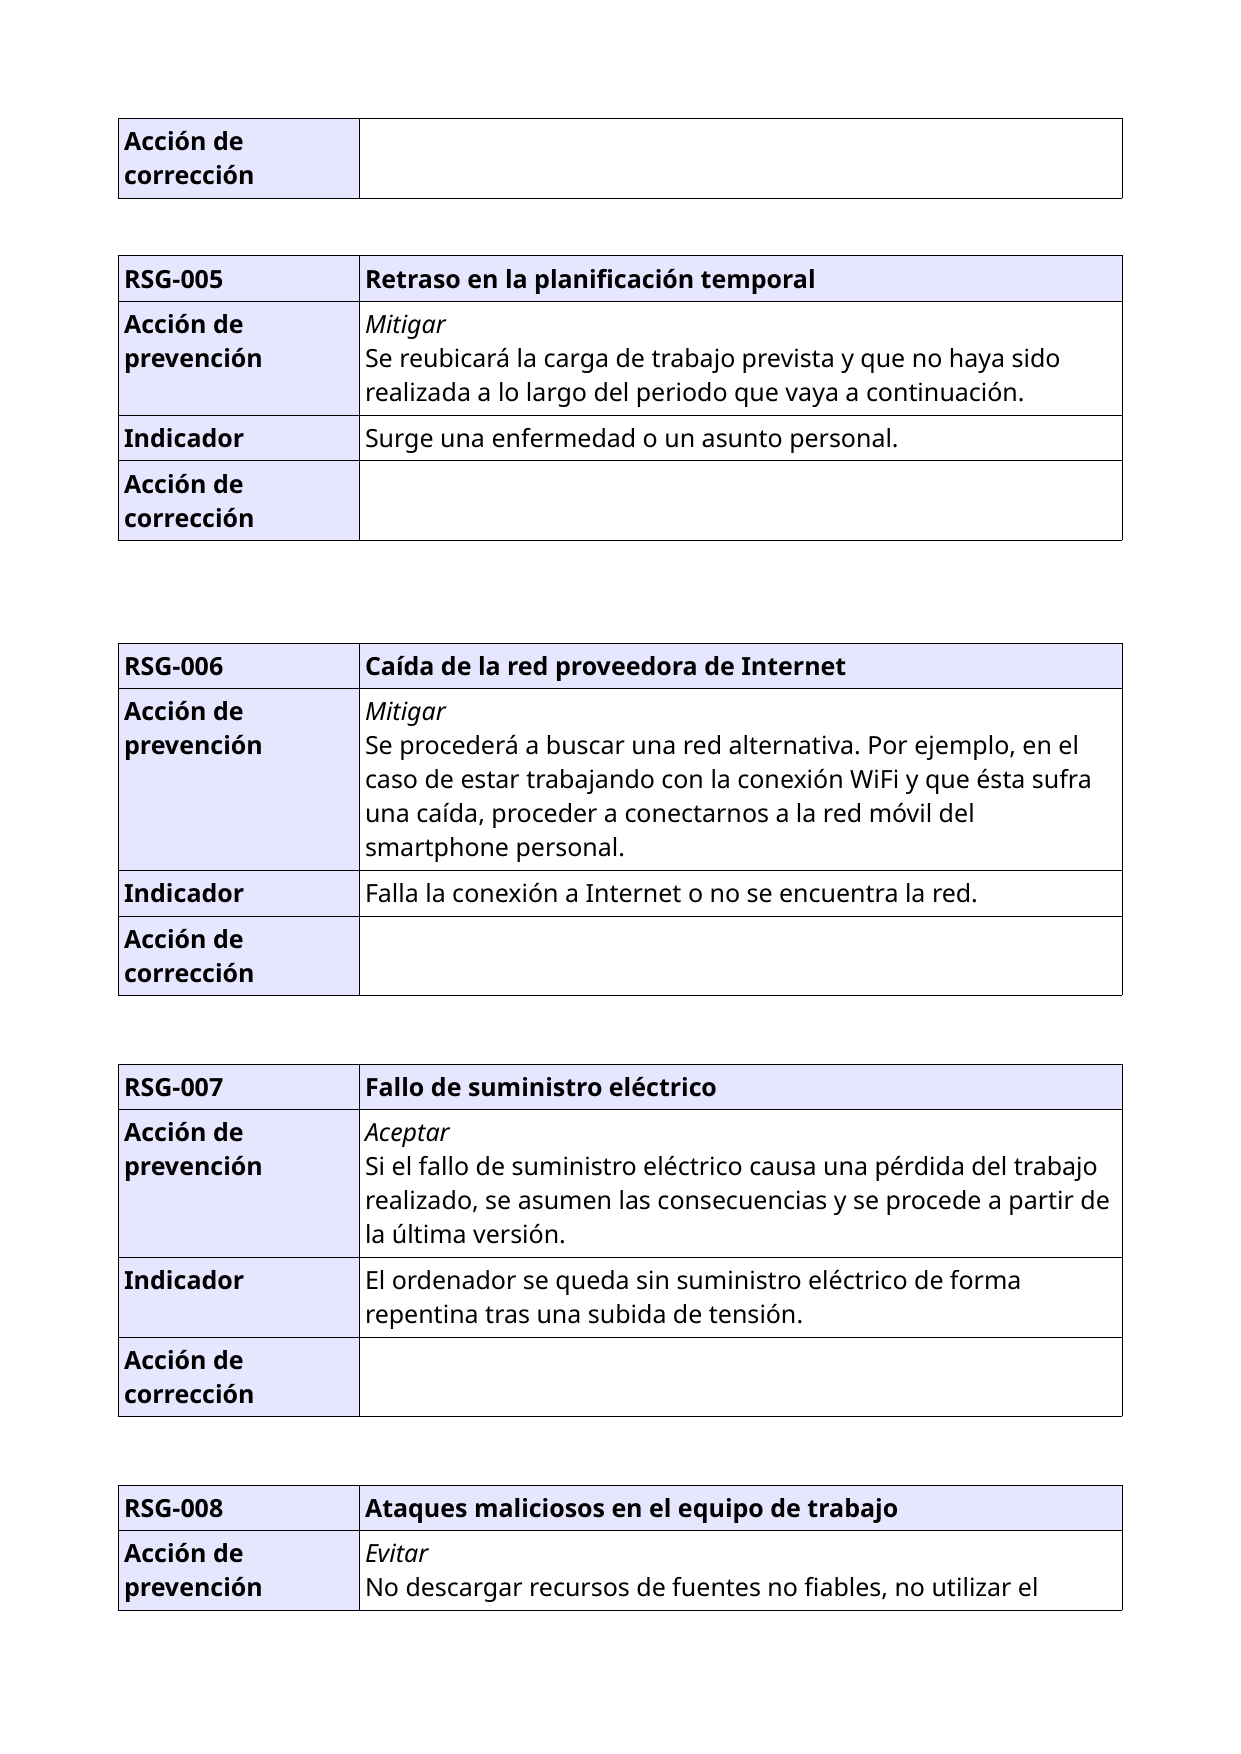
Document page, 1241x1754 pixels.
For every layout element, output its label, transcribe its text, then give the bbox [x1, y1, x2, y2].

table_cell Acción de prevención [119, 1110, 359, 1257]
table_header Ataques maliciosos en el equipo de trabajo [360, 1486, 1122, 1530]
table_cell Acción de corrección [119, 917, 359, 995]
table_cell Surge una enfermedad o un asunto personal. [360, 416, 1122, 460]
table_cell Acción de prevención [119, 302, 359, 415]
table_header Caída de la red proveedora de Internet [360, 644, 1122, 688]
table_cell [360, 461, 1122, 540]
table_cell Evitar No descargar recursos de fuentes no fiables, no utilizar el [360, 1531, 1122, 1610]
table_cell Indicador [119, 1258, 359, 1337]
table_cell Indicador [119, 871, 359, 916]
table_cell Mitigar Se procederá a buscar una red alternativa. Por ejemplo, en el caso de estar trabajando con la conexión WiFi y que ésta sufra una caída, proceder a conectarnos a la red móvil del smartphone personal. [360, 689, 1122, 870]
table_cell Acción de prevención [119, 689, 359, 870]
table_header RSG-005 [119, 256, 359, 301]
table_cell Mitigar Se reubicará la carga de trabajo prevista y que no haya sido realizada a lo largo del periodo que vaya a continuación. [360, 302, 1122, 415]
table_header RSG-007 [119, 1065, 359, 1109]
table_cell Falla la conexión a Internet o no se encuentra la red. [360, 871, 1122, 916]
table_cell Aceptar Si el fallo de suministro eléctrico causa una pérdida del trabajo realizado, se asumen las consecuencias y se procede a partir de la última versión. [360, 1110, 1122, 1257]
table_header Fallo de suministro eléctrico [360, 1065, 1122, 1109]
table_cell [360, 119, 1122, 198]
table_header RSG-008 [119, 1486, 359, 1530]
table_cell Acción de corrección [119, 461, 359, 540]
table_header Retraso en la planificación temporal [360, 256, 1122, 301]
table_cell Acción de prevención [119, 1531, 359, 1610]
table_cell Acción de corrección [119, 119, 359, 198]
table_header RSG-006 [119, 644, 359, 688]
table_cell Acción de corrección [119, 1338, 359, 1416]
table_cell Indicador [119, 416, 359, 460]
table_cell [360, 917, 1122, 995]
table_cell El ordenador se queda sin suministro eléctrico de forma repentina tras una subida de tensión. [360, 1258, 1122, 1337]
table_cell [360, 1338, 1122, 1416]
